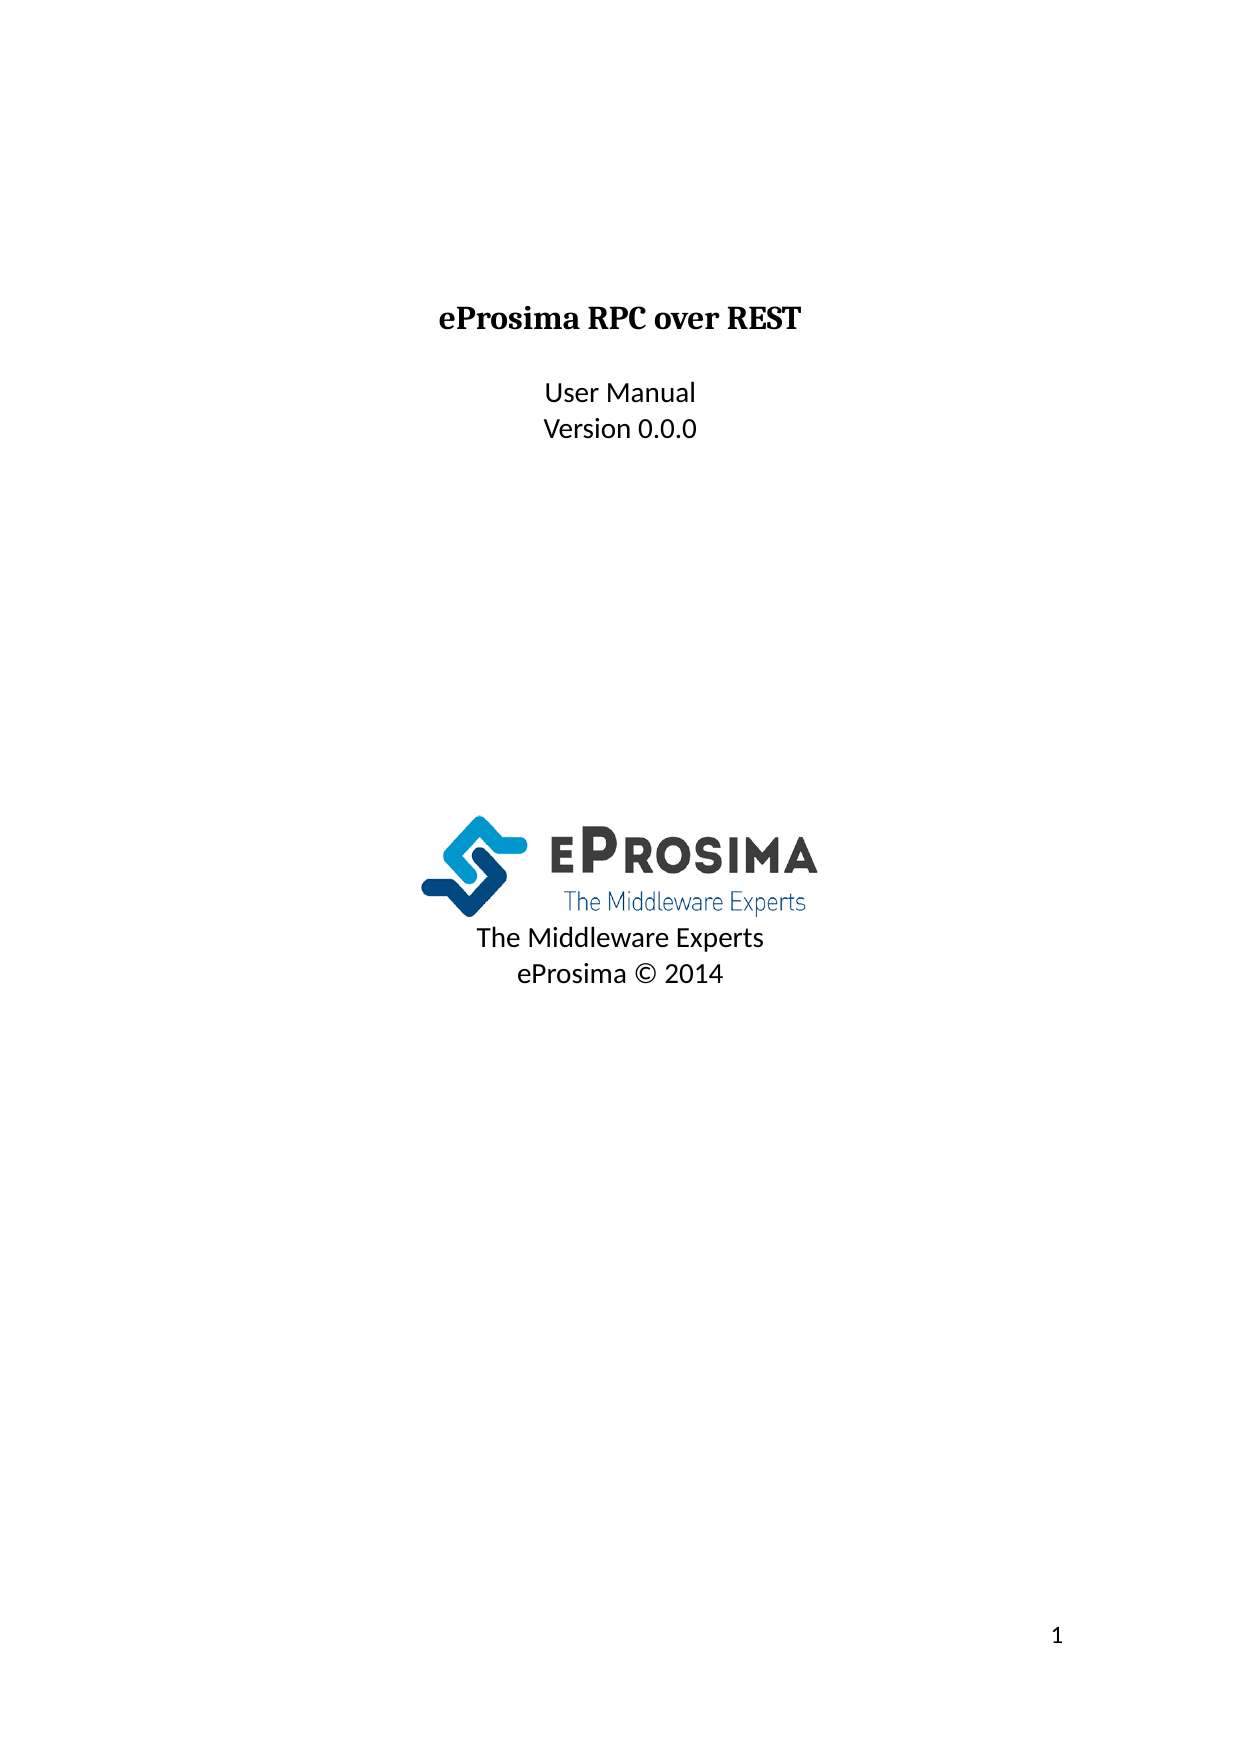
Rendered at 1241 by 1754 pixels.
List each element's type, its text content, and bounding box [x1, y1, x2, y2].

title eProsima RPC over REST [177, 299, 1063, 338]
text The Middleware Experts [177, 920, 1063, 955]
text eProsima © 2014 [177, 955, 1063, 991]
text Version 0.0.0 [177, 410, 1063, 446]
picture [419, 815, 821, 920]
text User Manual [177, 344, 1063, 410]
